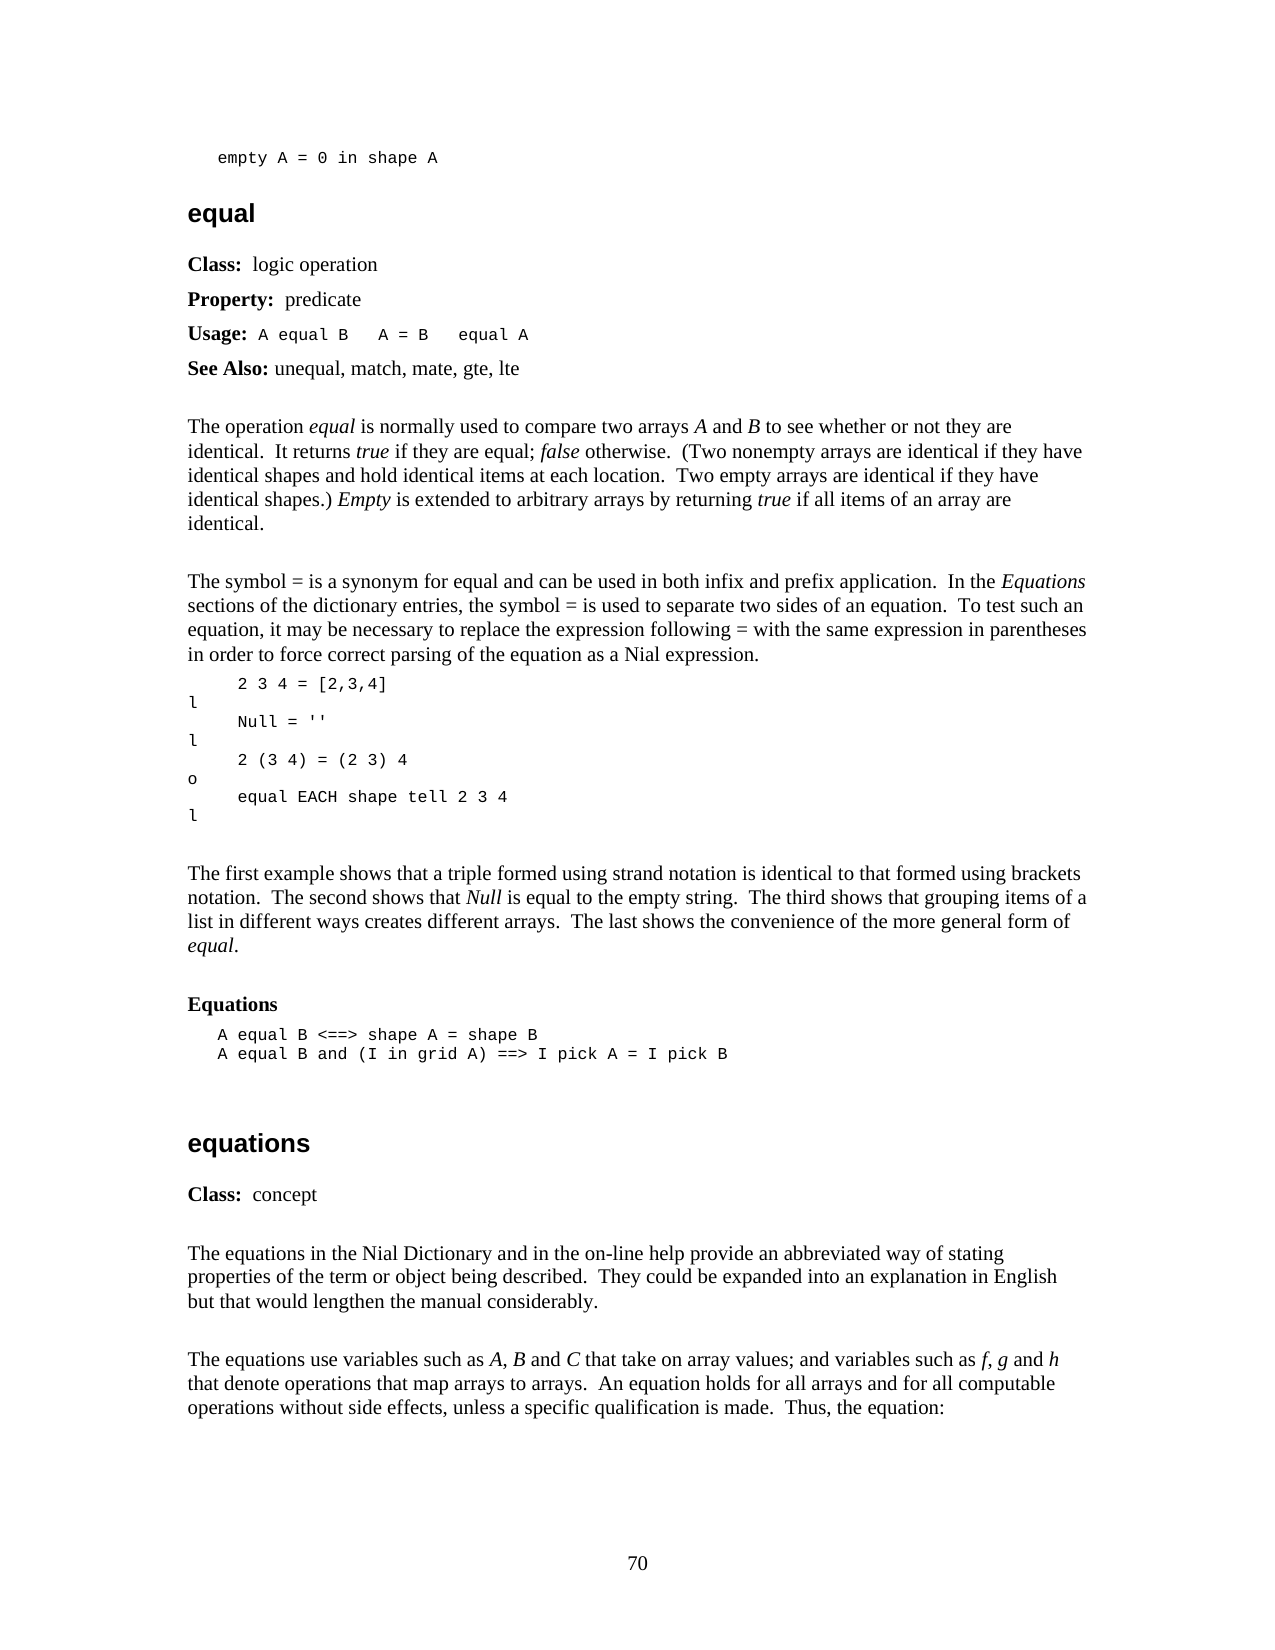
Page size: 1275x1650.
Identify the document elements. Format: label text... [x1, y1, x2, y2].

text See Also: unequal, match, mate, gte, lte [187, 356, 1087, 404]
text equal [187, 198, 1087, 228]
text Class: concept [187, 1182, 1087, 1230]
text Equations [187, 992, 1087, 1016]
text empty A = 0 in shape A [187, 150, 1087, 188]
text equations [187, 1128, 1087, 1158]
text The equations use variables such as A, B and C that take on array values; and variables such as f, g and h that denote operations that map arrays to arrays. An equation holds for all arrays and for all computable operations without side effects, unless a specific qualification is made. Thus, the equation: [187, 1347, 1087, 1419]
text 2 3 4 = [2,3,4] l Null = '' l 2 (3 4) = (2 3) 4 o equal EACH shape tell 2 3 4 l [187, 676, 1087, 851]
text Class: logic operation [187, 252, 1087, 276]
text The first example shows that a triple formed using strand notation is identical to that formed using brackets notation. The second shows that Null is equal to the empty string. The third shows that grouping items of a list in different ways creates different arrays. The last shows the convenience of the more general form of equal. [187, 861, 1087, 982]
text A equal B <==> shape A = shape B A equal B and (I in grid A) ==> I pick A = I pick B [187, 1026, 1087, 1083]
text Property: predicate [187, 287, 1087, 311]
text The symbol = is a synonym for equal and can be used in both infix and prefix application. In the Equations sections of the dictionary entries, the symbol = is used to separate two sides of an equation. To test such an equation, it may be necessary to replace the expression following = with the same expression in parentheses in order to force correct parsing of the equation as a Nial expression. [187, 569, 1087, 666]
text The equations in the Nial Dictionary and in the on-line help provide an abbreviated way of stating properties of the term or object being described. They could be expanded into an explanation in English but that would lengthen the manual considerably. [187, 1240, 1087, 1337]
text Usage: A equal B A = B equal A [187, 321, 1087, 346]
text The operation equal is normally used to compare two arrays A and B to see whether or not they are identical. It returns true if they are equal; false otherwise. (Two nonempty arrays are identical if they have identical shapes and hold identical items at each location. Two empty arrays are identical if they have identical shapes.) Empty is extended to arbitrary arrays by returning true if all items of an array are identical. [187, 414, 1087, 559]
